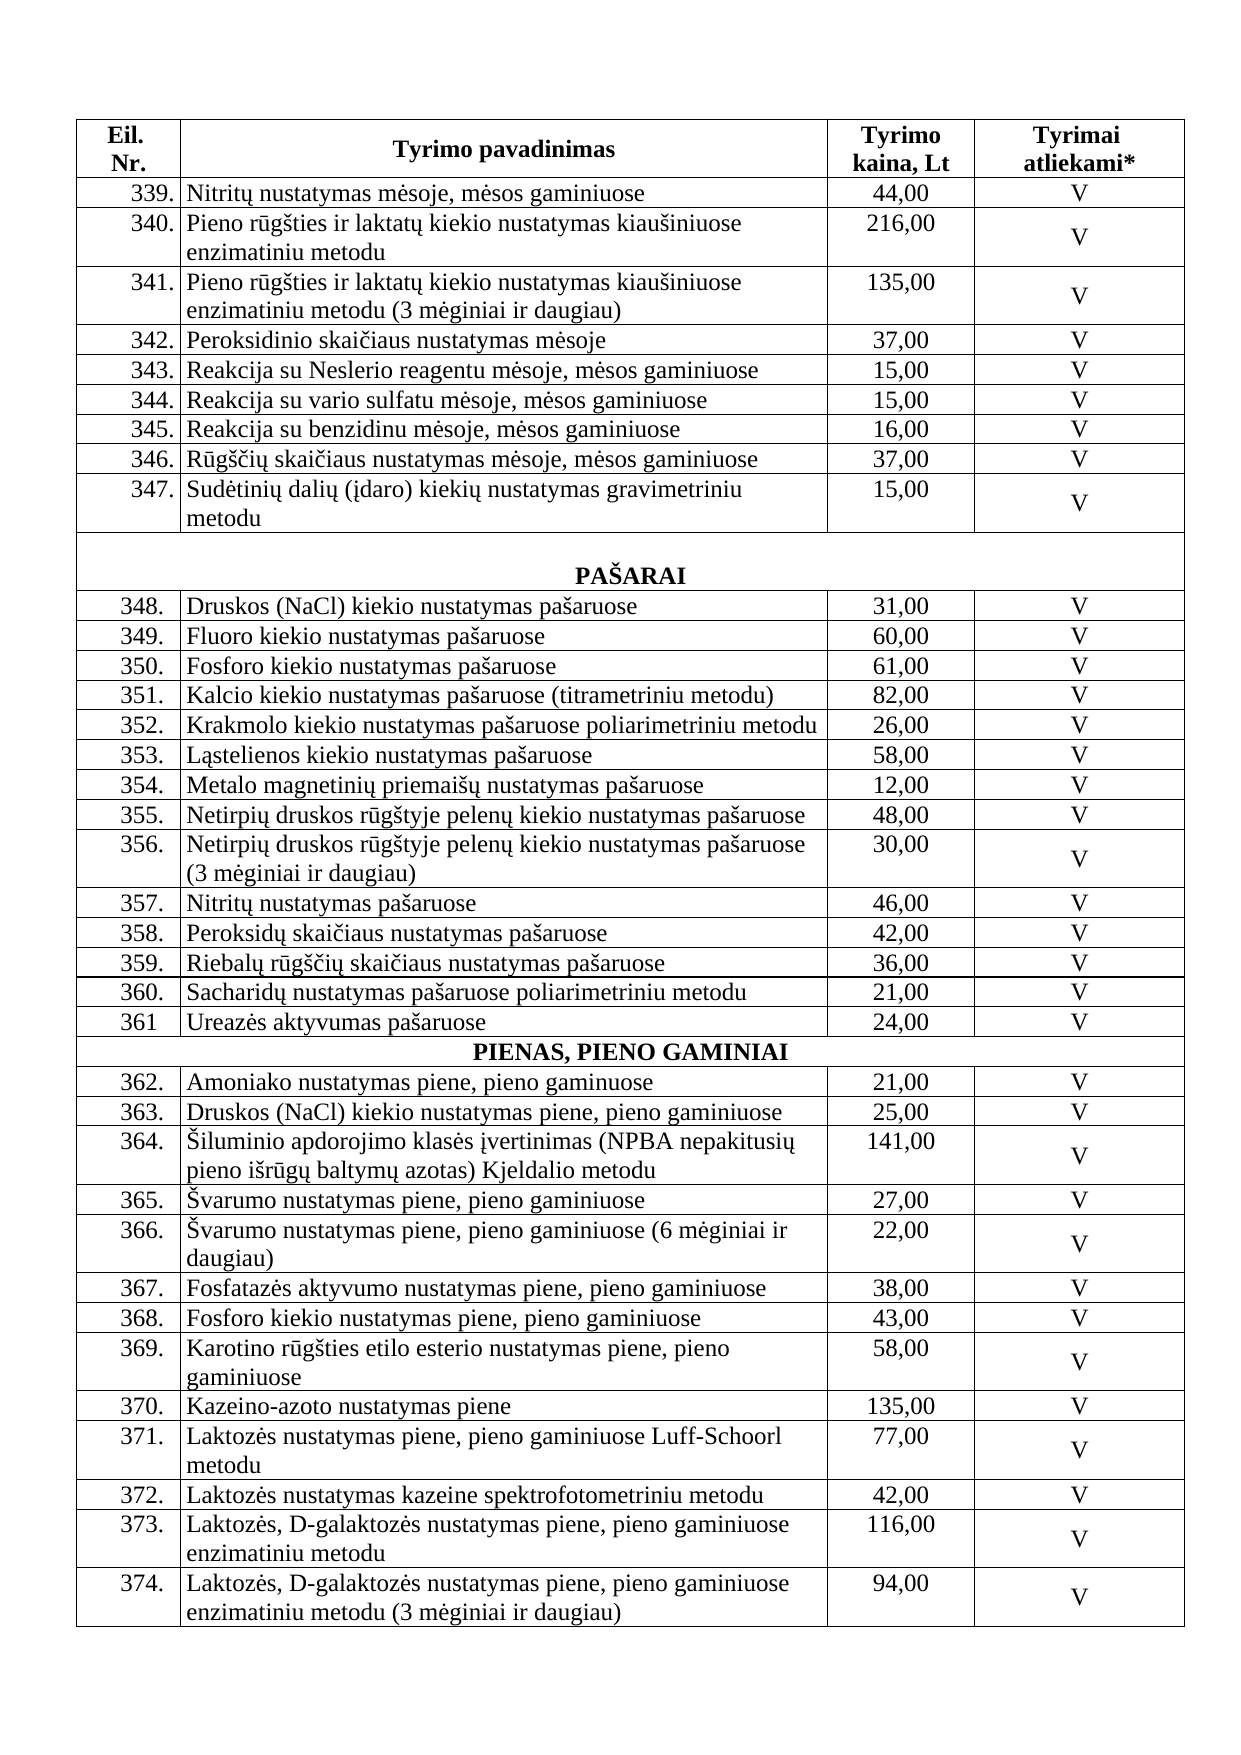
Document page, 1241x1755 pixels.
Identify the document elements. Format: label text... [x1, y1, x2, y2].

table_cell 141,00 [828, 1126, 974, 1184]
table_cell Švarumo nustatymas piene, pieno gaminiuose [181, 1185, 827, 1214]
table_cell 27,00 [828, 1185, 974, 1214]
table_cell 16,00 [828, 415, 974, 443]
table_cell 77,00 [828, 1421, 974, 1479]
table_cell 362. [77, 1067, 180, 1096]
table_cell 364. [77, 1126, 180, 1184]
table_cell 15,00 [828, 474, 974, 532]
table_cell Peroksidinio skaičiaus nustatymas mėsoje [181, 325, 827, 354]
table_cell 135,00 [828, 1391, 974, 1420]
table_cell Laktozės nustatymas piene, pieno gaminiuose Luff-Schoorl metodu [181, 1421, 827, 1479]
table_cell 372. [77, 1480, 180, 1508]
table_cell V [975, 1215, 1184, 1272]
table_cell V [975, 770, 1184, 799]
table_cell 367. [77, 1273, 180, 1302]
table_cell V [975, 1568, 1184, 1626]
table_cell V [975, 740, 1184, 769]
table_cell V [975, 444, 1184, 473]
table_cell V [975, 1391, 1184, 1420]
table_cell PAŠARAI [77, 533, 1184, 590]
table_cell Kazeino-azoto nustatymas piene [181, 1391, 827, 1420]
table_cell Metalo magnetinių priemaišų nustatymas pašaruose [181, 770, 827, 799]
table_cell Netirpių druskos rūgštyje pelenų kiekio nustatymas pašaruose (3 mėginiai ir daugiau) [181, 830, 827, 887]
table_cell V [975, 888, 1184, 917]
table_cell V [975, 267, 1184, 324]
table_cell 42,00 [828, 1480, 974, 1508]
table_cell 343. [77, 355, 180, 384]
table_cell 58,00 [828, 740, 974, 769]
table_cell V [975, 385, 1184, 413]
table_cell 37,00 [828, 325, 974, 354]
table_cell V [975, 800, 1184, 828]
table_cell V [975, 1185, 1184, 1214]
table_cell 346. [77, 444, 180, 473]
table_cell 58,00 [828, 1333, 974, 1390]
table_cell Ląstelienos kiekio nustatymas pašaruose [181, 740, 827, 769]
table_cell 24,00 [828, 1007, 974, 1036]
table_cell Fluoro kiekio nustatymas pašaruose [181, 621, 827, 650]
table_cell V [975, 474, 1184, 532]
table_cell 363. [77, 1097, 180, 1125]
table_cell 26,00 [828, 710, 974, 739]
table_cell 350. [77, 651, 180, 679]
table_cell 340. [77, 208, 180, 266]
table_cell V [975, 1273, 1184, 1302]
table_cell 37,00 [828, 444, 974, 473]
table_cell 369. [77, 1333, 180, 1390]
table_cell Reakcija su Neslerio reagentu mėsoje, mėsos gaminiuose [181, 355, 827, 384]
table_cell Riebalų rūgščių skaičiaus nustatymas pašaruose [181, 948, 827, 976]
table_cell 36,00 [828, 948, 974, 976]
table_cell 339. [77, 178, 180, 207]
table_cell 351. [77, 681, 180, 709]
table_cell 368. [77, 1303, 180, 1332]
table_cell 216,00 [828, 208, 974, 266]
table_cell Fosforo kiekio nustatymas pašaruose [181, 651, 827, 679]
table_cell 354. [77, 770, 180, 799]
table_cell 44,00 [828, 178, 974, 207]
table_cell Laktozės nustatymas kazeine spektrofotometriniu metodu [181, 1480, 827, 1508]
table_header Tyrimai atliekami* [975, 120, 1184, 177]
table_cell Druskos (NaCl) kiekio nustatymas pašaruose [181, 591, 827, 620]
table_cell 22,00 [828, 1215, 974, 1272]
table_cell 373. [77, 1510, 180, 1567]
table_cell 353. [77, 740, 180, 769]
table_cell 46,00 [828, 888, 974, 917]
table_cell V [975, 208, 1184, 266]
table_cell 356. [77, 830, 180, 887]
table_cell Krakmolo kiekio nustatymas pašaruose poliarimetriniu metodu [181, 710, 827, 739]
table_cell 25,00 [828, 1097, 974, 1125]
table_cell 365. [77, 1185, 180, 1214]
table_cell Pieno rūgšties ir laktatų kiekio nustatymas kiaušiniuose enzimatiniu metodu (3 mėginiai ir daugiau) [181, 267, 827, 324]
table_cell Reakcija su benzidinu mėsoje, mėsos gaminiuose [181, 415, 827, 443]
table_cell Sudėtinių dalių (įdaro) kiekių nustatymas gravimetriniu metodu [181, 474, 827, 532]
table_cell 348. [77, 591, 180, 620]
table_cell 341. [77, 267, 180, 324]
table_cell 61,00 [828, 651, 974, 679]
table_cell V [975, 651, 1184, 679]
table_cell Kalcio kiekio nustatymas pašaruose (titrametriniu metodu) [181, 681, 827, 709]
table_cell Peroksidų skaičiaus nustatymas pašaruose [181, 918, 827, 947]
table_cell V [975, 325, 1184, 354]
table_cell 21,00 [828, 1067, 974, 1096]
table_cell V [975, 681, 1184, 709]
table_cell 358. [77, 918, 180, 947]
table_cell 352. [77, 710, 180, 739]
table_cell 38,00 [828, 1273, 974, 1302]
table_cell 12,00 [828, 770, 974, 799]
table_cell V [975, 591, 1184, 620]
table_cell 94,00 [828, 1568, 974, 1626]
table_cell 360. [77, 978, 180, 1006]
table_cell Šiluminio apdorojimo klasės įvertinimas (NPBA nepakitusių pieno išrūgų baltymų azotas) Kjeldalio metodu [181, 1126, 827, 1184]
table_cell Amoniako nustatymas piene, pieno gaminuose [181, 1067, 827, 1096]
table_cell V [975, 1007, 1184, 1036]
table_cell V [975, 355, 1184, 384]
table_cell V [975, 1067, 1184, 1096]
table_cell Ureazės aktyvumas pašaruose [181, 1007, 827, 1036]
table_cell V [975, 415, 1184, 443]
table_cell V [975, 1333, 1184, 1390]
table_cell Pieno rūgšties ir laktatų kiekio nustatymas kiaušiniuose enzimatiniu metodu [181, 208, 827, 266]
table_cell 48,00 [828, 800, 974, 828]
table_cell Nitritų nustatymas pašaruose [181, 888, 827, 917]
table_cell 21,00 [828, 978, 974, 1006]
table_cell 355. [77, 800, 180, 828]
table_cell V [975, 918, 1184, 947]
table_cell Sacharidų nustatymas pašaruose poliarimetriniu metodu [181, 978, 827, 1006]
table_cell V [975, 178, 1184, 207]
table_cell 15,00 [828, 385, 974, 413]
table_cell 344. [77, 385, 180, 413]
table_cell 82,00 [828, 681, 974, 709]
table_cell 43,00 [828, 1303, 974, 1332]
table_cell 366. [77, 1215, 180, 1272]
table_cell V [975, 830, 1184, 887]
table_cell V [975, 621, 1184, 650]
table_cell 60,00 [828, 621, 974, 650]
table_cell Fosfatazės aktyvumo nustatymas piene, pieno gaminiuose [181, 1273, 827, 1302]
table_cell Netirpių druskos rūgštyje pelenų kiekio nustatymas pašaruose [181, 800, 827, 828]
table_cell Pienas, pieno GAMINIAI [77, 1037, 1184, 1066]
table_cell Laktozės, D-galaktozės nustatymas piene, pieno gaminiuose enzimatiniu metodu [181, 1510, 827, 1567]
table_cell 347. [77, 474, 180, 532]
table_cell 357. [77, 888, 180, 917]
table_cell 345. [77, 415, 180, 443]
table_cell V [975, 1126, 1184, 1184]
table_cell 31,00 [828, 591, 974, 620]
table_cell 361 [77, 1007, 180, 1036]
table_cell 342. [77, 325, 180, 354]
table_cell 371. [77, 1421, 180, 1479]
table_cell Laktozės, D-galaktozės nustatymas piene, pieno gaminiuose enzimatiniu metodu (3 mėginiai ir daugiau) [181, 1568, 827, 1626]
table_header Eil. Nr. [77, 120, 180, 177]
table_cell 349. [77, 621, 180, 650]
table_cell V [975, 1421, 1184, 1479]
table_cell 359. [77, 948, 180, 976]
table_cell 374. [77, 1568, 180, 1626]
table_cell Karotino rūgšties etilo esterio nustatymas piene, pieno gaminiuose [181, 1333, 827, 1390]
table_cell 42,00 [828, 918, 974, 947]
table_cell Druskos (NaCl) kiekio nustatymas piene, pieno gaminiuose [181, 1097, 827, 1125]
table_cell Rūgščių skaičiaus nustatymas mėsoje, mėsos gaminiuose [181, 444, 827, 473]
table_cell 135,00 [828, 267, 974, 324]
table_cell 15,00 [828, 355, 974, 384]
table_cell V [975, 1097, 1184, 1125]
table_cell 116,00 [828, 1510, 974, 1567]
table_cell V [975, 978, 1184, 1006]
table_cell V [975, 948, 1184, 976]
table_cell Fosforo kiekio nustatymas piene, pieno gaminiuose [181, 1303, 827, 1332]
table_cell Nitritų nustatymas mėsoje, mėsos gaminiuose [181, 178, 827, 207]
table_cell 370. [77, 1391, 180, 1420]
table_header Tyrimo kaina, Lt [828, 120, 974, 177]
table_cell Reakcija su vario sulfatu mėsoje, mėsos gaminiuose [181, 385, 827, 413]
table_cell V [975, 710, 1184, 739]
table_cell V [975, 1510, 1184, 1567]
table_header Tyrimo pavadinimas [181, 120, 827, 177]
table_cell 30,00 [828, 830, 974, 887]
table_cell V [975, 1480, 1184, 1508]
table_cell Švarumo nustatymas piene, pieno gaminiuose (6 mėginiai ir daugiau) [181, 1215, 827, 1272]
table_cell V [975, 1303, 1184, 1332]
